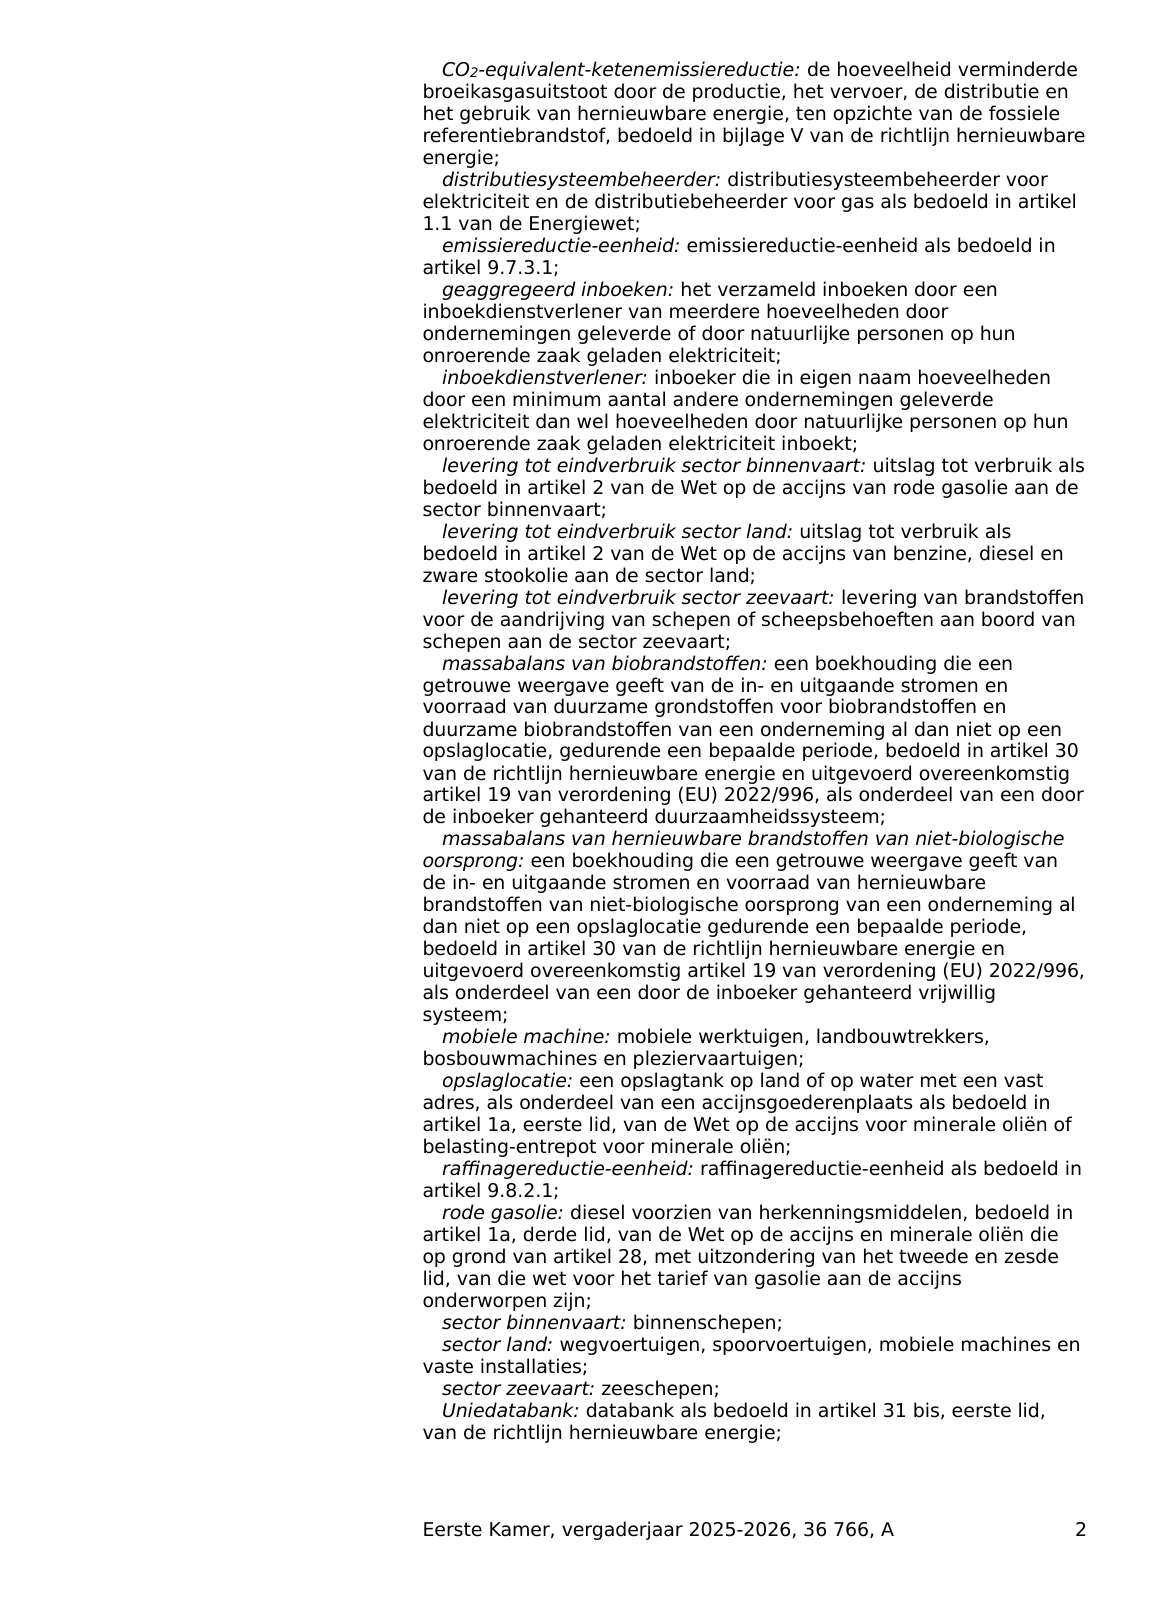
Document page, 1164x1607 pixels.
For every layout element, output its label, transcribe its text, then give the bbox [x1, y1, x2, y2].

text inboekdienstverlener: inboeker die in eigen naam hoeveelheden door een minimum aantal andere ondernemingen geleverde elektriciteit dan wel hoeveelheden door natuurlijke personen op hun onroerende zaak geladen elektriciteit inboekt; [422, 367, 1087, 455]
text levering tot eindverbruik sector zeevaart: levering van brandstoffen voor de aandrijving van schepen of scheepsbehoeften aan boord van schepen aan de sector zeevaart; [422, 587, 1087, 652]
text geaggregeerd inboeken: het verzameld inboeken door een inboekdienstverlener van meerdere hoeveelheden door ondernemingen geleverde of door natuurlijke personen op hun onroerende zaak geladen elektriciteit; [422, 279, 1087, 367]
text opslaglocatie: een opslagtank op land of op water met een vast adres, als onderdeel van een accijnsgoederenplaats als bedoeld in artikel 1a, eerste lid, van de Wet op de accijns voor minerale oliën of belasting-entrepot voor minerale oliën; [422, 1070, 1087, 1158]
text levering tot eindverbruik sector binnenvaart: uitslag tot verbruik als bedoeld in artikel 2 van de Wet op de accijns van rode gasolie aan de sector binnenvaart; [422, 455, 1087, 521]
text massabalans van biobrandstoffen: een boekhouding die een getrouwe weergave geeft van de in- en uitgaande stromen en voorraad van duurzame grondstoffen voor biobrandstoffen en duurzame biobrandstoffen van een onderneming al dan niet op een opslaglocatie, gedurende een bepaalde periode, bedoeld in artikel 30 van de richtlijn hernieuwbare energie en uitgevoerd overeenkomstig artikel 19 van verordening (EU) 2022/996, als onderdeel van een door de inboeker gehanteerd duurzaamheidssysteem; [422, 652, 1087, 828]
text distributiesysteembeheerder: distributiesysteembeheerder voor elektriciteit en de distributiebeheerder voor gas als bedoeld in artikel 1.1 van de Energiewet; [422, 169, 1087, 235]
text levering tot eindverbruik sector land: uitslag tot verbruik als bedoeld in artikel 2 van de Wet op de accijns van benzine, diesel en zware stookolie aan de sector land; [422, 521, 1087, 587]
text Uniedatabank: databank als bedoeld in artikel 31 bis, eerste lid, van de richtlijn hernieuwbare energie; [422, 1400, 1087, 1444]
text emissiereductie-eenheid: emissiereductie-eenheid als bedoeld in artikel 9.7.3.1; [422, 235, 1087, 279]
text rode gasolie: diesel voorzien van herkenningsmiddelen, bedoeld in artikel 1a, derde lid, van de Wet op de accijns en minerale oliën die op grond van artikel 28, met uitzondering van het tweede en zesde lid, van die wet voor het tarief van gasolie aan de accijns onderworpen zijn; [422, 1202, 1087, 1312]
text sector binnenvaart: binnenschepen; [422, 1312, 1087, 1334]
text CO2-equivalent-ketenemissiereductie: de hoeveelheid verminderde broeikasgasuitstoot door de productie, het vervoer, de distributie en het gebruik van hernieuwbare energie, ten opzichte van de fossiele referentiebrandstof, bedoeld in bijlage V van de richtlijn hernieuwbare energie; [422, 59, 1087, 169]
text massabalans van hernieuwbare brandstoffen van niet-biologische oorsprong: een boekhouding die een getrouwe weergave geeft van de in- en uitgaande stromen en voorraad van hernieuwbare brandstoffen van niet-biologische oorsprong van een onderneming al dan niet op een opslaglocatie gedurende een bepaalde periode, bedoeld in artikel 30 van de richtlijn hernieuwbare energie en uitgevoerd overeenkomstig artikel 19 van verordening (EU) 2022/996, als onderdeel van een door de inboeker gehanteerd vrijwillig systeem; [422, 828, 1087, 1026]
text sector zeevaart: zeeschepen; [422, 1378, 1087, 1400]
text raffinagereductie-eenheid: raffinagereductie-eenheid als bedoeld in artikel 9.8.2.1; [422, 1158, 1087, 1202]
text mobiele machine: mobiele werktuigen, landbouwtrekkers, bosbouwmachines en pleziervaartuigen; [422, 1026, 1087, 1070]
text sector land: wegvoertuigen, spoorvoertuigen, mobiele machines en vaste installaties; [422, 1334, 1087, 1378]
